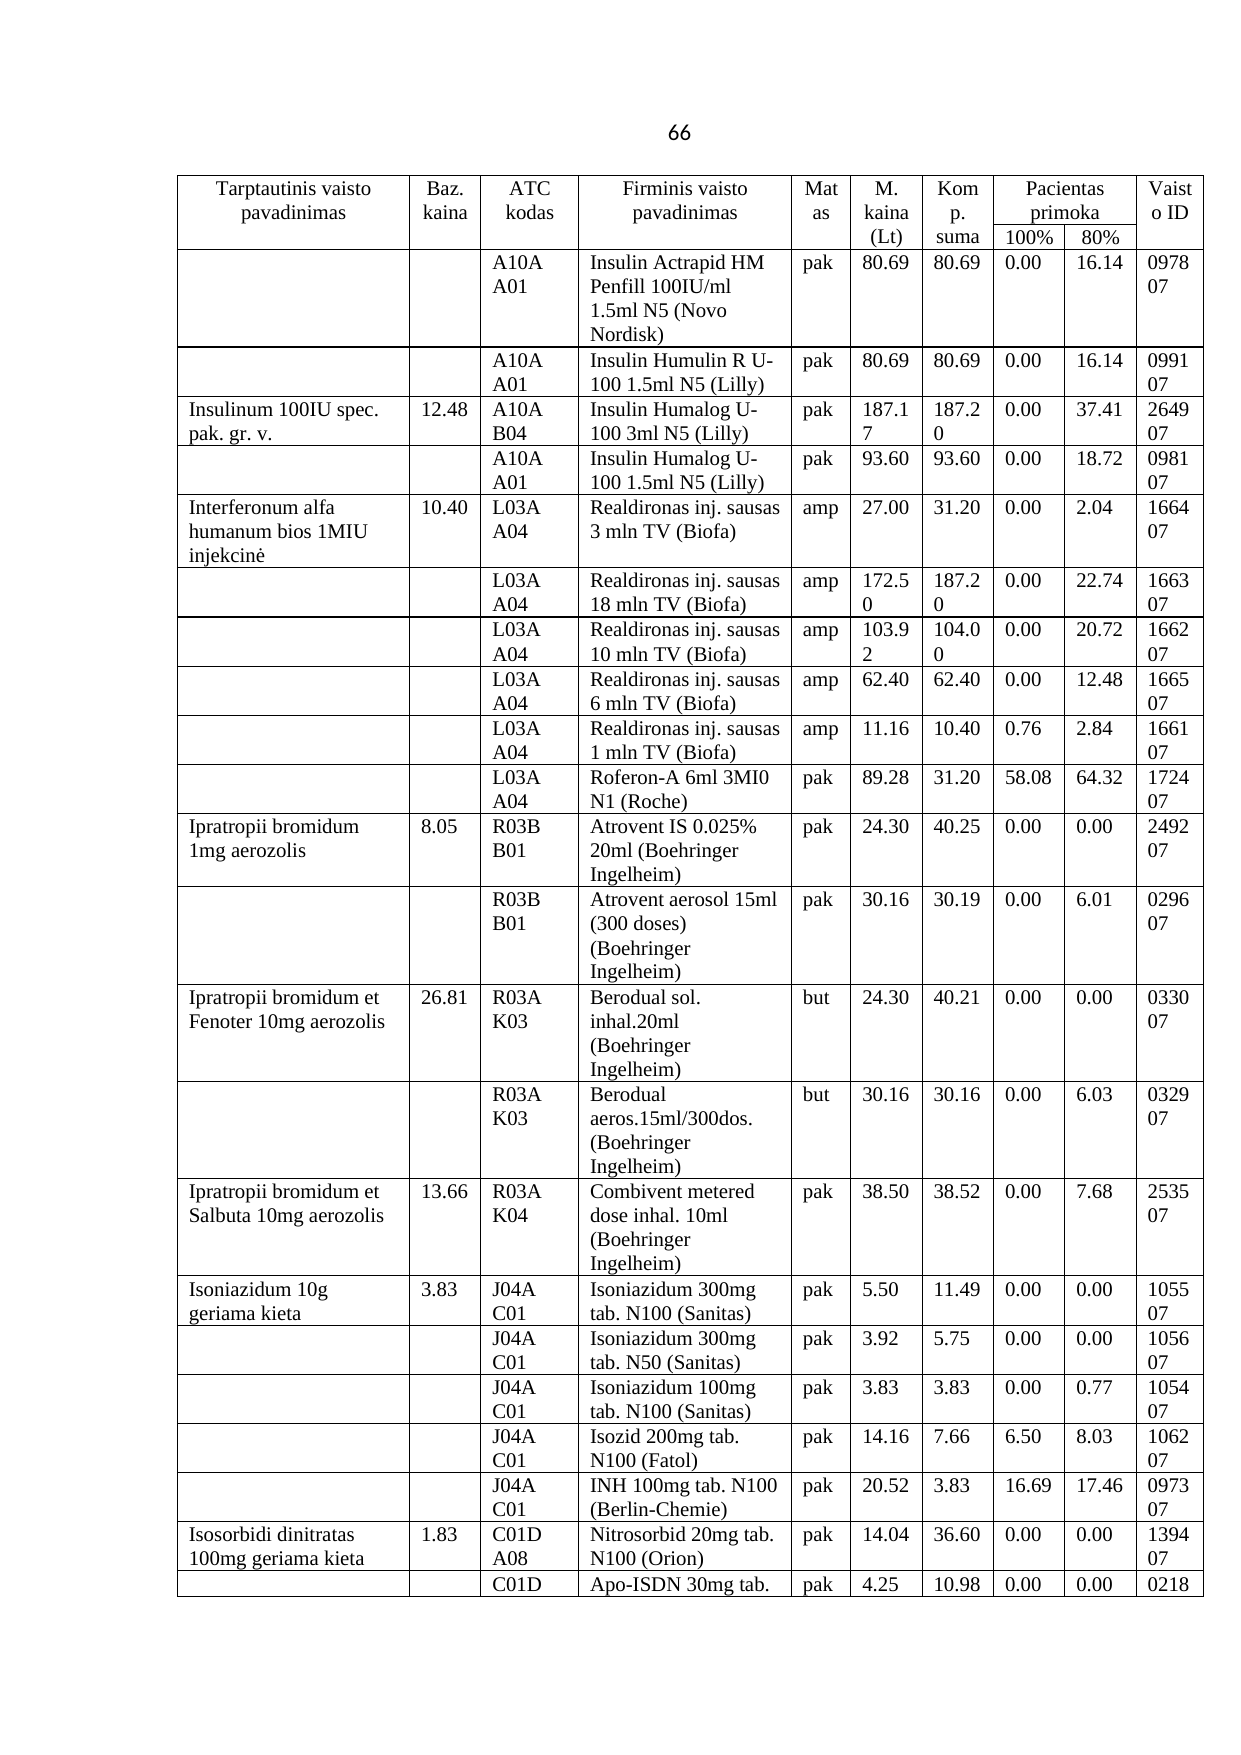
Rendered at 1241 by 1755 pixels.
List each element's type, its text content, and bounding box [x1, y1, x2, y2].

table_cell [410, 250, 480, 346]
table_cell 11.49 [923, 1276, 993, 1324]
table_header Vaisto ID [1137, 176, 1203, 249]
table_cell [410, 1326, 480, 1374]
table_cell Insulinum 100IU spec. pak. gr. v. [178, 397, 409, 445]
table_cell [410, 1424, 480, 1472]
table_cell [178, 250, 409, 346]
table_cell Isozid 200mg tab. N100 (Fatol) [579, 1424, 791, 1472]
table_cell 2.84 [1065, 716, 1136, 764]
table_cell 20.72 [1065, 618, 1136, 666]
table_cell 7.66 [923, 1424, 993, 1472]
table_cell 12.48 [410, 397, 480, 445]
table_cell C01D A08 [481, 1522, 578, 1570]
table_cell 0.77 [1065, 1375, 1136, 1423]
table_cell 80.69 [923, 250, 993, 346]
table_cell A10A A01 [481, 348, 578, 396]
table_cell Nitrosorbid 20mg tab. N100 (Orion) [579, 1522, 791, 1570]
table_cell L03A A04 [481, 568, 578, 616]
table_cell pak [792, 397, 850, 445]
table_cell L03A A04 [481, 618, 578, 666]
table_cell but [792, 1082, 850, 1178]
table_cell 26.81 [410, 985, 480, 1081]
table_cell pak [792, 1276, 850, 1324]
table_cell 8.03 [1065, 1424, 1136, 1472]
table_cell 10.98 [923, 1571, 993, 1596]
table_cell 0.00 [994, 1375, 1064, 1423]
table_cell 0.00 [1065, 1326, 1136, 1374]
table_cell 0.00 [994, 397, 1064, 445]
table_cell 5.75 [923, 1326, 993, 1374]
table_cell pak [792, 1375, 850, 1423]
table_cell pak [792, 1571, 850, 1596]
table_cell [410, 887, 480, 983]
table_cell Isosorbidi dinitratas 100mg geriama kieta [178, 1522, 409, 1570]
table_cell 93.60 [923, 446, 993, 494]
table_cell [178, 887, 409, 983]
table_cell 0.00 [994, 1276, 1064, 1324]
table_cell 106207 [1137, 1424, 1203, 1472]
table_cell Roferon-A 6ml 3MI0 N1 (Roche) [579, 765, 791, 813]
table_cell 80.69 [851, 250, 922, 346]
table_cell Interferonum alfa humanum bios 1MIU injekcinė [178, 495, 409, 567]
table_cell 80% [1065, 225, 1136, 249]
table_header Pacientas primoka [994, 176, 1136, 224]
table_cell Realdironas inj. sausas 3 mln TV (Biofa) [579, 495, 791, 567]
table_cell 0.76 [994, 716, 1064, 764]
table_cell 30.19 [923, 887, 993, 983]
table_cell 10.40 [923, 716, 993, 764]
table_cell pak [792, 348, 850, 396]
table_cell R03A K03 [481, 985, 578, 1081]
table_cell 3.92 [851, 1326, 922, 1374]
table_cell 30.16 [923, 1082, 993, 1178]
table_cell 14.04 [851, 1522, 922, 1570]
table_cell 13.66 [410, 1179, 480, 1275]
table_cell 6.01 [1065, 887, 1136, 983]
table_cell Isoniazidum 10g geriama kieta [178, 1276, 409, 1324]
table_cell 62.40 [923, 667, 993, 715]
table_cell 187.20 [923, 568, 993, 616]
table_cell pak [792, 765, 850, 813]
table_cell Apo-ISDN 30mg tab. [579, 1571, 791, 1596]
table_cell Insulin Actrapid HM Penfill 100IU/ml 1.5ml N5 (Novo Nordisk) [579, 250, 791, 346]
table_cell 172.50 [851, 568, 922, 616]
table_header Komp. suma (Lt) [923, 176, 993, 249]
table_header Matas [792, 176, 850, 249]
table_header Tarptautinis vaisto pavadinimas [178, 176, 409, 249]
table_cell J04A C01 [481, 1375, 578, 1423]
table_header Baz. kaina [410, 176, 480, 249]
table_cell 5.50 [851, 1276, 922, 1324]
table_cell 22.74 [1065, 568, 1136, 616]
table_cell R03B B01 [481, 814, 578, 886]
table_cell [410, 568, 480, 616]
table_cell 6.50 [994, 1424, 1064, 1472]
table_cell [410, 446, 480, 494]
table_cell 100% [994, 225, 1064, 249]
table_cell [178, 1082, 409, 1178]
table_cell [178, 618, 409, 666]
table_cell R03A K04 [481, 1179, 578, 1275]
table_cell 0.00 [994, 446, 1064, 494]
table_cell [178, 1571, 409, 1596]
table_cell Combivent metered dose inhal. 10ml (Boehringer Ingelheim) [579, 1179, 791, 1275]
table_cell 1.83 [410, 1522, 480, 1570]
table_cell 105607 [1137, 1326, 1203, 1374]
table_cell 0.00 [1065, 985, 1136, 1081]
table_cell R03B B01 [481, 887, 578, 983]
table_cell 264907 [1137, 397, 1203, 445]
table_cell C01D [481, 1571, 578, 1596]
table_cell [410, 716, 480, 764]
table_cell 62.40 [851, 667, 922, 715]
table_cell A10A B04 [481, 397, 578, 445]
table_cell Atrovent aerosol 15ml (300 doses) (Boehringer Ingelheim) [579, 887, 791, 983]
table_cell 37.41 [1065, 397, 1136, 445]
table_cell Realdironas inj. sausas 10 mln TV (Biofa) [579, 618, 791, 666]
table_cell 40.25 [923, 814, 993, 886]
table_cell [178, 1424, 409, 1472]
table_cell [410, 1375, 480, 1423]
table_cell [410, 1473, 480, 1521]
table_cell pak [792, 1326, 850, 1374]
table_cell 033007 [1137, 985, 1203, 1081]
table_cell pak [792, 814, 850, 886]
table_cell 166107 [1137, 716, 1203, 764]
table_cell 16.69 [994, 1473, 1064, 1521]
table_cell 187.17 [851, 397, 922, 445]
table_cell pak [792, 887, 850, 983]
table_cell 166507 [1137, 667, 1203, 715]
table_cell L03A A04 [481, 495, 578, 567]
table_cell 0.00 [994, 348, 1064, 396]
table_cell [410, 667, 480, 715]
table_cell 166207 [1137, 618, 1203, 666]
table_cell L03A A04 [481, 716, 578, 764]
table_cell 0.00 [994, 568, 1064, 616]
table_cell amp [792, 618, 850, 666]
table_cell 0.00 [994, 667, 1064, 715]
table_cell 103.92 [851, 618, 922, 666]
table_cell [178, 568, 409, 616]
table_cell 58.08 [994, 765, 1064, 813]
table_cell 3.83 [410, 1276, 480, 1324]
table_cell 249207 [1137, 814, 1203, 886]
table_cell 8.05 [410, 814, 480, 886]
table_cell 139407 [1137, 1522, 1203, 1570]
table_cell Isoniazidum 100mg tab. N100 (Sanitas) [579, 1375, 791, 1423]
table_cell amp [792, 568, 850, 616]
table_cell 40.21 [923, 985, 993, 1081]
table_cell 105507 [1137, 1276, 1203, 1324]
table_cell 0.00 [994, 1179, 1064, 1275]
table_cell 099107 [1137, 348, 1203, 396]
table_cell 0.00 [1065, 814, 1136, 886]
table_cell 24.30 [851, 814, 922, 886]
table_cell [178, 1375, 409, 1423]
table_cell [178, 716, 409, 764]
table_cell 30.16 [851, 887, 922, 983]
table_cell R03A K03 [481, 1082, 578, 1178]
table_cell 3.83 [851, 1375, 922, 1423]
table_cell 0.00 [994, 1522, 1064, 1570]
table_cell 14.16 [851, 1424, 922, 1472]
table_cell 3.83 [923, 1375, 993, 1423]
table_header Firminis vaisto pavadinimas [579, 176, 791, 249]
table_cell 0.00 [994, 618, 1064, 666]
table_cell [410, 618, 480, 666]
table_cell Berodual aeros.15ml/300dos.(Boehringer Ingelheim) [579, 1082, 791, 1178]
table_cell [178, 348, 409, 396]
table_cell 0.00 [994, 814, 1064, 886]
table_cell 64.32 [1065, 765, 1136, 813]
table_cell A10A A01 [481, 250, 578, 346]
table_cell 3.83 [923, 1473, 993, 1521]
table_cell 12.48 [1065, 667, 1136, 715]
table_cell 7.68 [1065, 1179, 1136, 1275]
table_cell but [792, 985, 850, 1081]
table_cell Realdironas inj. sausas 6 mln TV (Biofa) [579, 667, 791, 715]
table_cell J04A C01 [481, 1276, 578, 1324]
table_cell 93.60 [851, 446, 922, 494]
table_cell 6.03 [1065, 1082, 1136, 1178]
table_cell 20.52 [851, 1473, 922, 1521]
table_cell J04A C01 [481, 1424, 578, 1472]
table_cell [410, 1571, 480, 1596]
table_cell [410, 348, 480, 396]
table_cell 16.14 [1065, 250, 1136, 346]
table_cell [178, 667, 409, 715]
table_cell Realdironas inj. sausas 1 mln TV (Biofa) [579, 716, 791, 764]
table_cell 0.00 [994, 887, 1064, 983]
table_cell L03A A04 [481, 765, 578, 813]
table_cell pak [792, 250, 850, 346]
table_cell 0.00 [994, 495, 1064, 567]
table_cell 16.14 [1065, 348, 1136, 396]
table_cell amp [792, 716, 850, 764]
table_cell 89.28 [851, 765, 922, 813]
table_cell Ipratropii bromidum et Fenoter 10mg aerozolis [178, 985, 409, 1081]
table_cell 0218 [1137, 1571, 1203, 1596]
table_cell 187.20 [923, 397, 993, 445]
table_cell 31.20 [923, 765, 993, 813]
table_cell Insulin Humalog U-100 1.5ml N5 (Lilly) [579, 446, 791, 494]
table_cell 029607 [1137, 887, 1203, 983]
table_cell 105407 [1137, 1375, 1203, 1423]
table_cell Insulin Humalog U-100 3ml N5 (Lilly) [579, 397, 791, 445]
table_cell 0.00 [994, 1326, 1064, 1374]
table_cell 18.72 [1065, 446, 1136, 494]
table_cell 38.52 [923, 1179, 993, 1275]
table_cell INH 100mg tab. N100 (Berlin-Chemie) [579, 1473, 791, 1521]
table_cell 0.00 [994, 1571, 1064, 1596]
table_cell 0.00 [994, 985, 1064, 1081]
table_cell Berodual sol. inhal.20ml (Boehringer Ingelheim) [579, 985, 791, 1081]
table_cell pak [792, 446, 850, 494]
table_cell 0.00 [1065, 1571, 1136, 1596]
table_cell Realdironas inj. sausas 18 mln TV (Biofa) [579, 568, 791, 616]
table_cell 2.04 [1065, 495, 1136, 567]
table_cell 098107 [1137, 446, 1203, 494]
table_cell 104.00 [923, 618, 993, 666]
table_cell 11.16 [851, 716, 922, 764]
table_cell J04A C01 [481, 1473, 578, 1521]
table_cell [178, 446, 409, 494]
table_cell 0.00 [1065, 1276, 1136, 1324]
table_cell [410, 1082, 480, 1178]
table_cell 10.40 [410, 495, 480, 567]
table_cell pak [792, 1522, 850, 1570]
table_cell 0.00 [1065, 1522, 1136, 1570]
table_cell pak [792, 1424, 850, 1472]
table_header ATC kodas [481, 176, 578, 249]
table_cell Atrovent IS 0.025% 20ml (Boehringer Ingelheim) [579, 814, 791, 886]
table_cell 166307 [1137, 568, 1203, 616]
table_cell 0.00 [994, 250, 1064, 346]
table_cell 4.25 [851, 1571, 922, 1596]
table_cell A10A A01 [481, 446, 578, 494]
table_cell Insulin Humulin R U-100 1.5ml N5 (Lilly) [579, 348, 791, 396]
table_cell amp [792, 495, 850, 567]
table_cell 36.60 [923, 1522, 993, 1570]
table_cell 31.20 [923, 495, 993, 567]
table_cell 166407 [1137, 495, 1203, 567]
table_cell 80.69 [923, 348, 993, 396]
table_cell Ipratropii bromidum 1mg aerozolis [178, 814, 409, 886]
table_cell [178, 1473, 409, 1521]
table_cell amp [792, 667, 850, 715]
table_cell 80.69 [851, 348, 922, 396]
table_cell 172407 [1137, 765, 1203, 813]
table_cell 30.16 [851, 1082, 922, 1178]
table_cell Isoniazidum 300mg tab. N50 (Sanitas) [579, 1326, 791, 1374]
table_cell Isoniazidum 300mg tab. N100 (Sanitas) [579, 1276, 791, 1324]
table_cell [410, 765, 480, 813]
table_cell 097307 [1137, 1473, 1203, 1521]
table_cell 253507 [1137, 1179, 1203, 1275]
table_header M. kaina (Lt) [851, 176, 922, 249]
table_cell pak [792, 1473, 850, 1521]
table_cell 24.30 [851, 985, 922, 1081]
table_cell 27.00 [851, 495, 922, 567]
table_cell 38.50 [851, 1179, 922, 1275]
table_cell 17.46 [1065, 1473, 1136, 1521]
table_cell [178, 765, 409, 813]
table_cell pak [792, 1179, 850, 1275]
table_cell Ipratropii bromidum et Salbuta 10mg aerozolis [178, 1179, 409, 1275]
table_cell [178, 1326, 409, 1374]
table_cell 0.00 [994, 1082, 1064, 1178]
table_cell L03A A04 [481, 667, 578, 715]
table_cell J04A C01 [481, 1326, 578, 1374]
table_cell 097807 [1137, 250, 1203, 346]
table_cell 032907 [1137, 1082, 1203, 1178]
